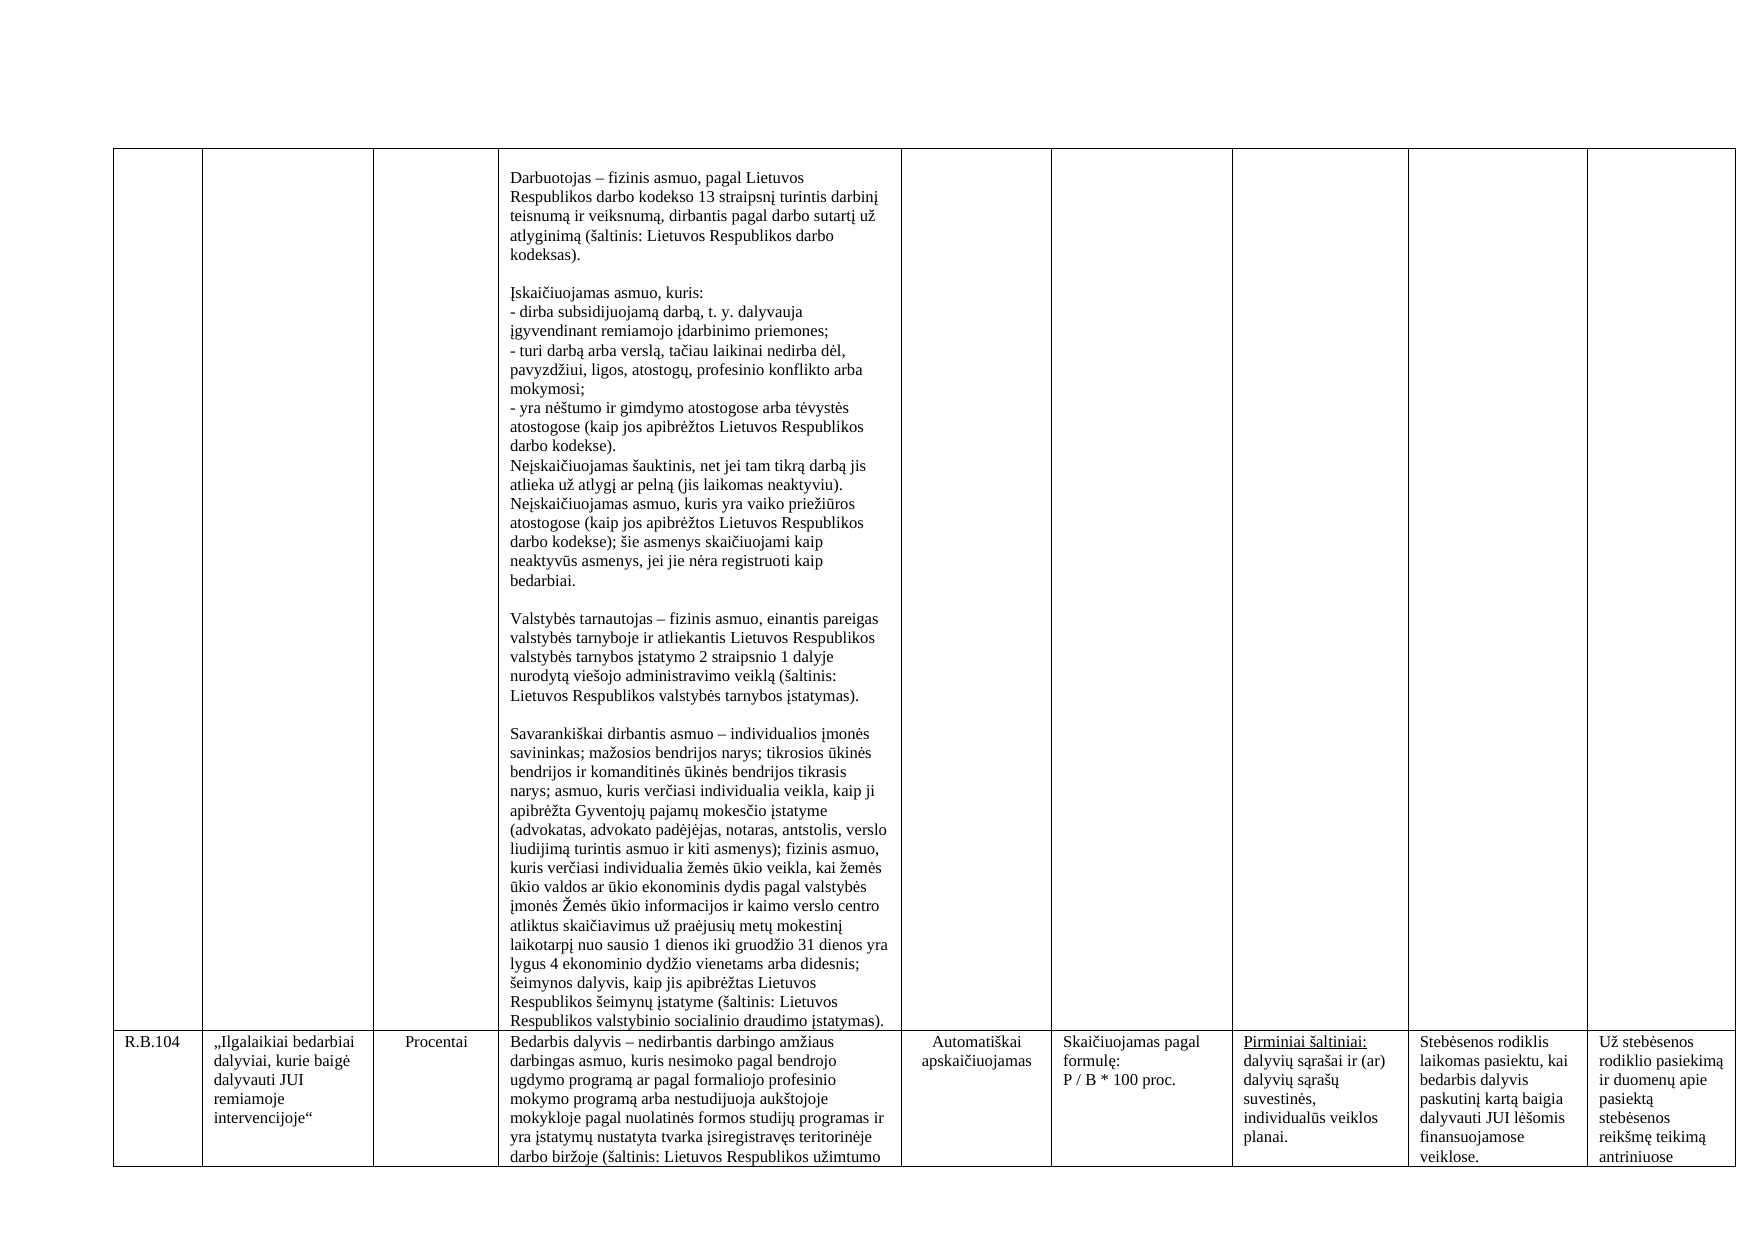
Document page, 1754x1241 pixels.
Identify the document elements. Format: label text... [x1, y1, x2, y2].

table_cell [114, 149, 202, 1030]
table_cell „Ilgalaikiai bedarbiai dalyviai, kurie baigė dalyvauti JUI remiamoje intervencijoje“ [203, 1031, 373, 1166]
table_cell Stebėsenos rodiklis laikomas pasiektu, kai bedarbis dalyvis paskutinį kartą baigia dalyvauti JUI lėšomis finansuojamose veiklose. [1409, 1031, 1587, 1166]
table_cell Pirminiai šaltiniai: dalyvių sąrašai ir (ar) dalyvių sąrašų suvestinės, individualūs veiklos planai. [1233, 1031, 1408, 1166]
table_cell [374, 149, 498, 1030]
table_cell [1233, 149, 1408, 1030]
table_cell [203, 149, 373, 1030]
table_cell Procentai [374, 1031, 498, 1166]
table_cell [1588, 149, 1735, 1030]
table_cell Už stebėsenos rodiklio pasiekimą ir duomenų apie pasiektą stebėsenos reikšmę teikimą antriniuose [1588, 1031, 1735, 1166]
table_cell Darbuotojas – fizinis asmuo, pagal Lietuvos Respublikos darbo kodekso 13 straipsnį turintis darbinį teisnumą ir veiksnumą, dirbantis pagal darbo sutartį už atlyginimą (šaltinis: Lietuvos Respublikos darbo kodeksas). Įskaičiuojamas asmuo, kuris: - dirba subsidijuojamą darbą, t. y. dalyvauja įgyvendinant remiamojo įdarbinimo priemones; - turi darbą arba verslą, tačiau laikinai nedirba dėl, pavyzdžiui, ligos, atostogų, profesinio konflikto arba mokymosi; - yra nėštumo ir gimdymo atostogose arba tėvystės atostogose (kaip jos apibrėžtos Lietuvos Respublikos darbo kodekse). Neįskaičiuojamas šauktinis, net jei tam tikrą darbą jis atlieka už atlygį ar pelną (jis laikomas neaktyviu). Neįskaičiuojamas asmuo, kuris yra vaiko priežiūros atostogose (kaip jos apibrėžtos Lietuvos Respublikos darbo kodekse); šie asmenys skaičiuojami kaip neaktyvūs asmenys, jei jie nėra registruoti kaip bedarbiai. Valstybės tarnautojas – fizinis asmuo, einantis pareigas valstybės tarnyboje ir atliekantis Lietuvos Respublikos valstybės tarnybos įstatymo 2 straipsnio 1 dalyje nurodytą viešojo administravimo veiklą (šaltinis: Lietuvos Respublikos valstybės tarnybos įstatymas). Savarankiškai dirbantis asmuo – individualios įmonės savininkas; mažosios bendrijos narys; tikrosios ūkinės bendrijos ir komanditinės ūkinės bendrijos tikrasis narys; asmuo, kuris verčiasi individualia veikla, kaip ji apibrėžta Gyventojų pajamų mokesčio įstatyme (advokatas, advokato padėjėjas, notaras, antstolis, verslo liudijimą turintis asmuo ir kiti asmenys); fizinis asmuo, kuris verčiasi individualia žemės ūkio veikla, kai žemės ūkio valdos ar ūkio ekonominis dydis pagal valstybės įmonės Žemės ūkio informacijos ir kaimo verslo centro atliktus skaičiavimus už praėjusių metų mokestinį laikotarpį nuo sausio 1 dienos iki gruodžio 31 dienos yra lygus 4 ekonominio dydžio vienetams arba didesnis; šeimynos dalyvis, kaip jis apibrėžtas Lietuvos Respublikos šeimynų įstatyme (šaltinis: Lietuvos Respublikos valstybinio socialinio draudimo įstatymas). [499, 149, 901, 1030]
table_cell [902, 149, 1051, 1030]
table_cell [1409, 149, 1587, 1030]
table_cell Bedarbis dalyvis – nedirbantis darbingo amžiaus darbingas asmuo, kuris nesimoko pagal bendrojo ugdymo programą ar pagal formaliojo profesinio mokymo programą arba nestudijuoja aukštojoje mokykloje pagal nuolatinės formos studijų programas ir yra įstatymų nustatyta tvarka įsiregistravęs teritorinėje darbo biržoje (šaltinis: Lietuvos Respublikos užimtumo [499, 1031, 901, 1166]
table_cell R.B.104 [114, 1031, 202, 1166]
table_cell [1052, 149, 1232, 1030]
table_cell Skaičiuojamas pagal formulę: P / B * 100 proc. [1052, 1031, 1232, 1166]
table_cell Automatiškai apskaičiuojamas [902, 1031, 1051, 1166]
